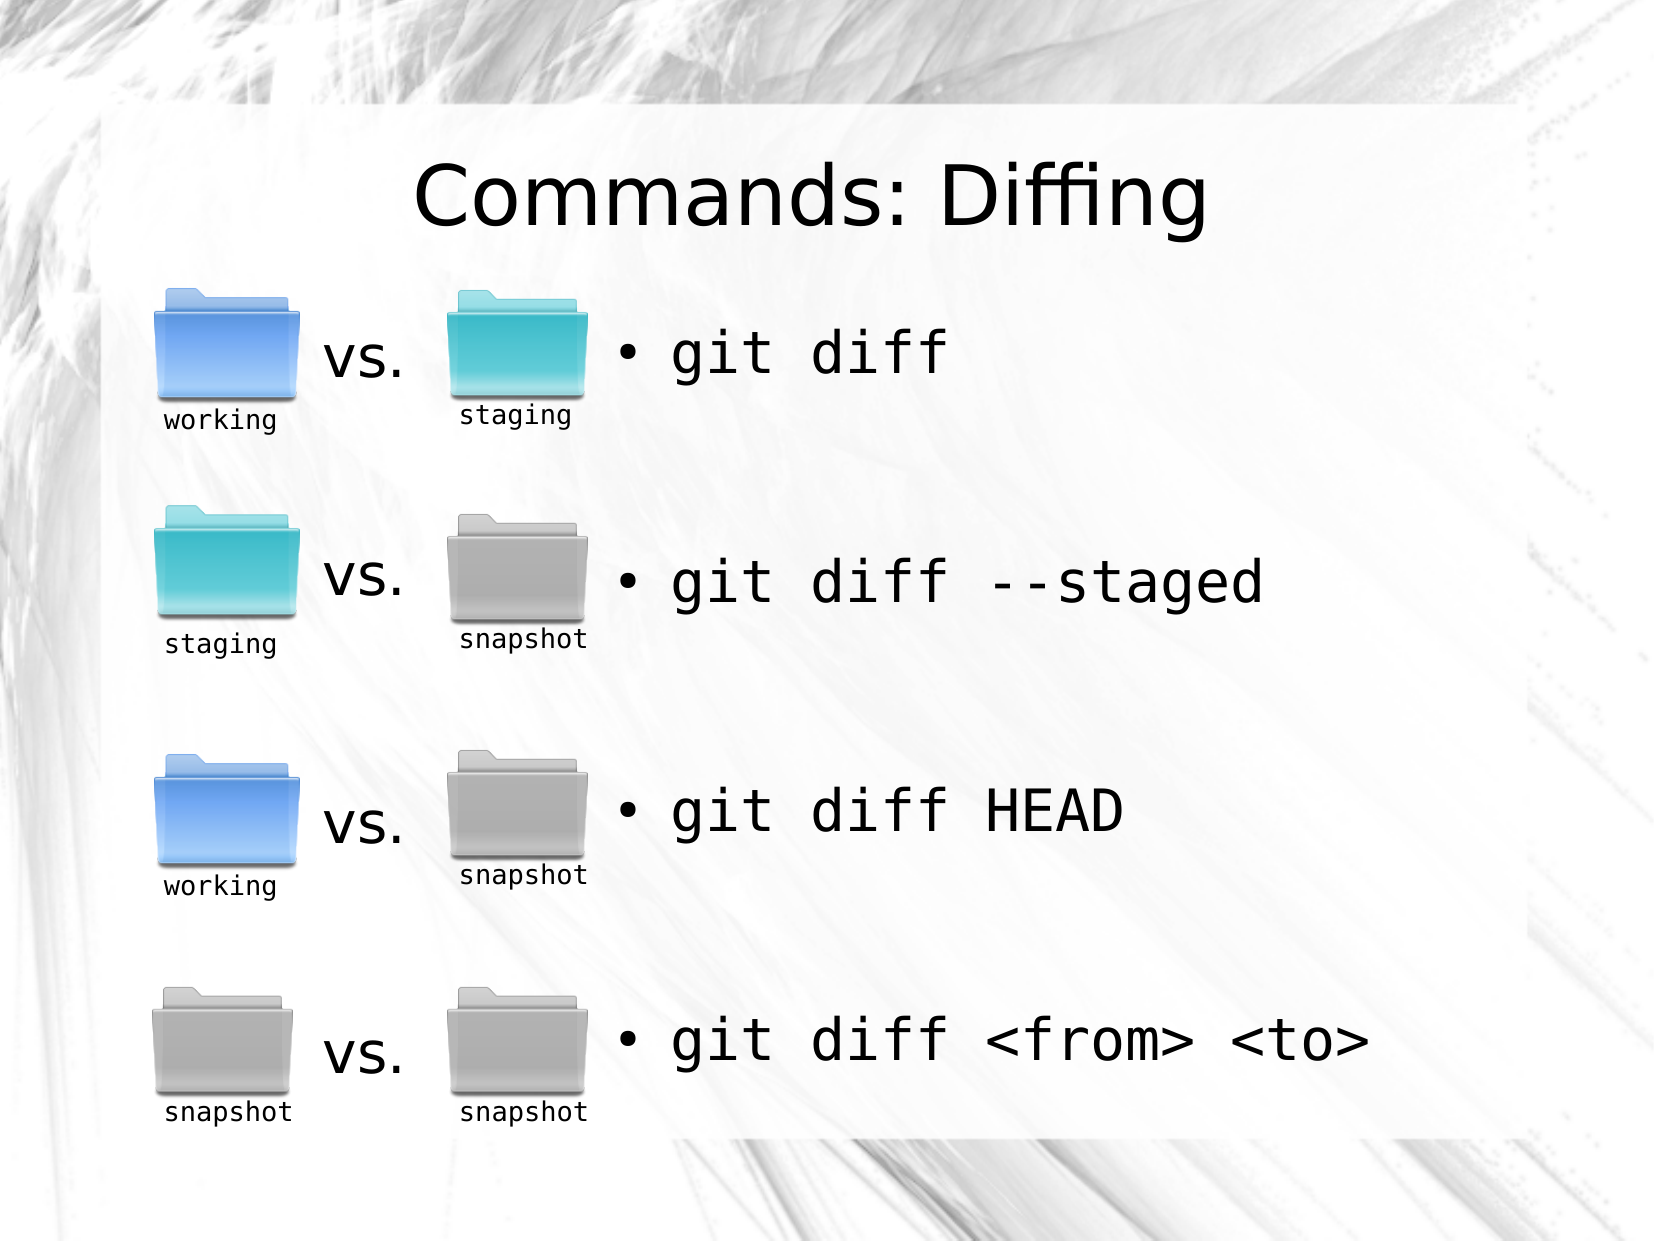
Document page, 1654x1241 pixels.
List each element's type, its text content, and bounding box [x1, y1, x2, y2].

text_box snapshot [443, 852, 600, 899]
text_box vs. [308, 315, 421, 506]
list git diff git diff --staged git diff HEAD git diff <from> <to> [600, 319, 1571, 1075]
text_box working [149, 863, 297, 911]
picture [0, 0, 1654, 1241]
text_box snapshot [148, 1088, 308, 1135]
text_box snapshot [444, 1088, 604, 1135]
text_box staging [443, 391, 588, 438]
text_box vs. [308, 1012, 421, 1203]
text_box vs. [308, 782, 421, 973]
text_box snapshot [443, 616, 600, 663]
text_box working [149, 396, 297, 445]
text_box vs. [308, 534, 421, 725]
title Commands: Diffing [118, 112, 1506, 281]
text_box staging [149, 621, 297, 669]
